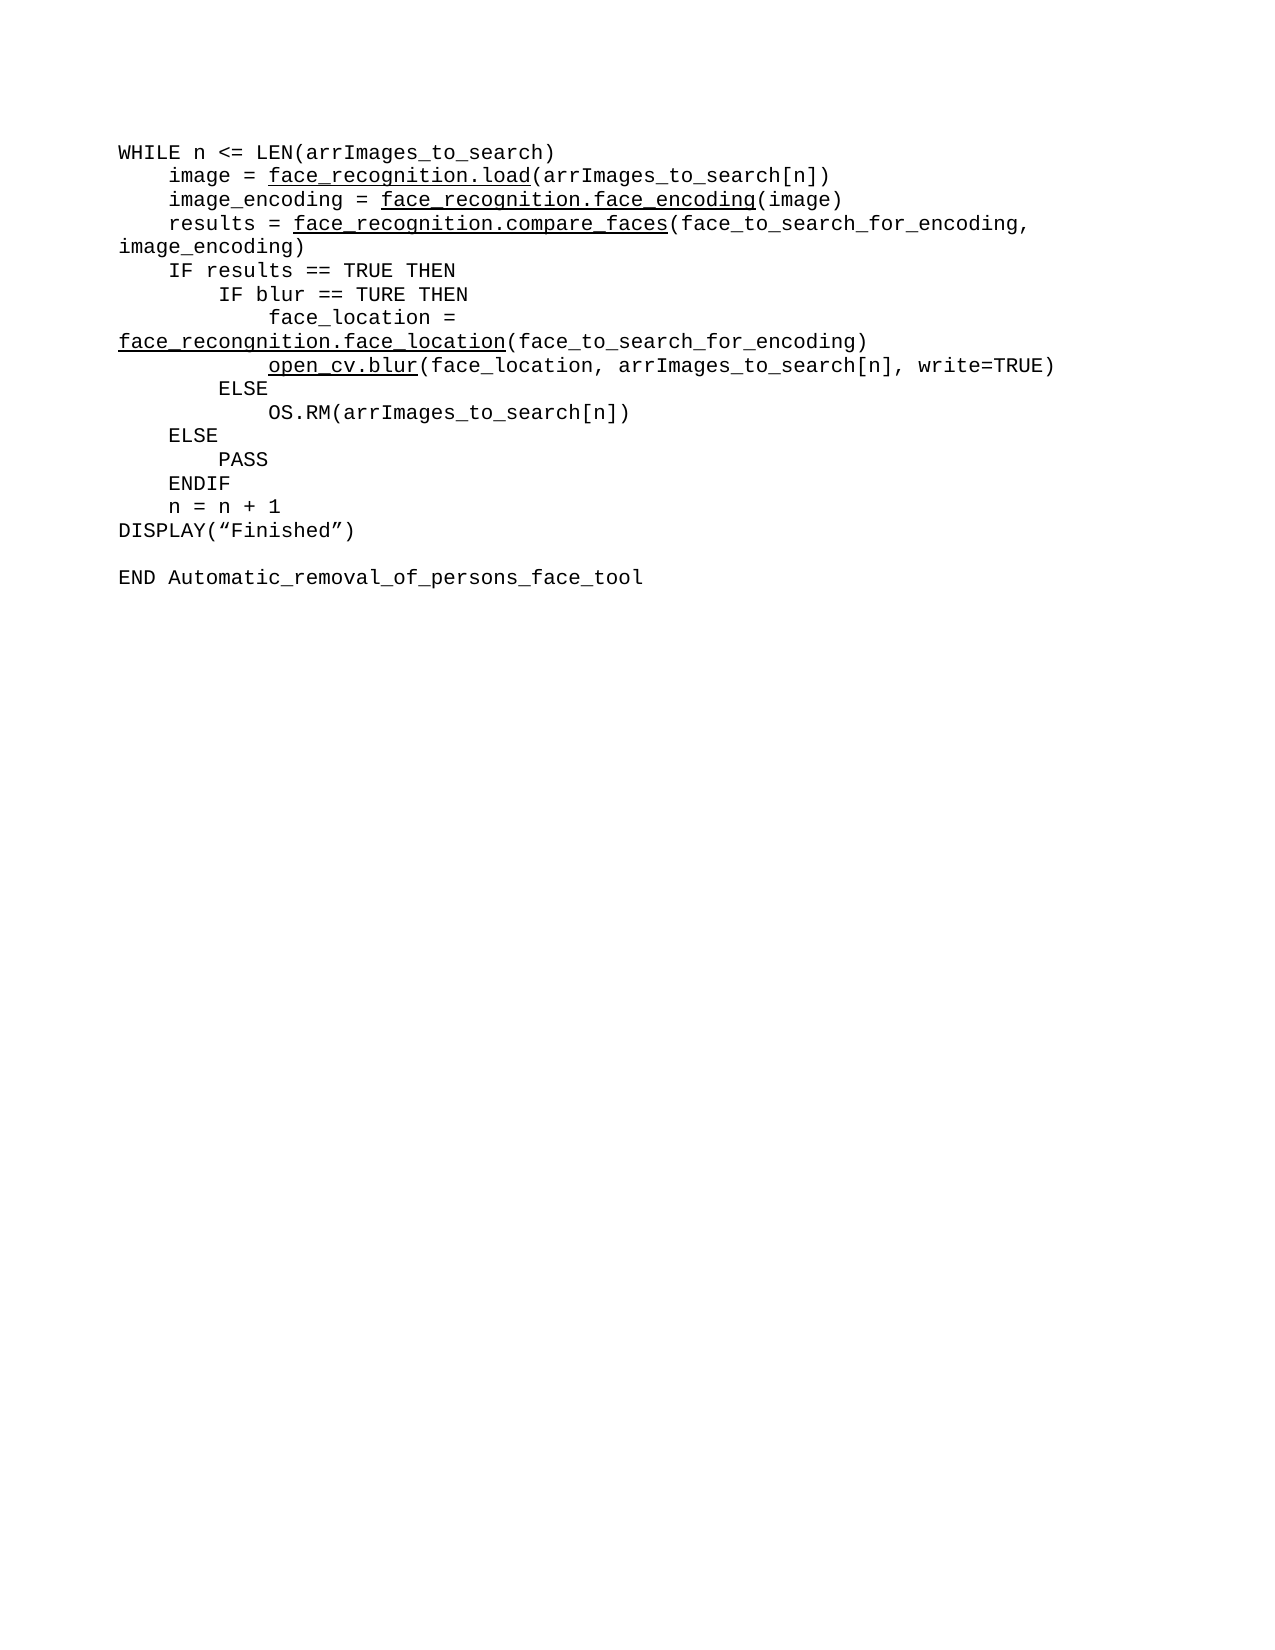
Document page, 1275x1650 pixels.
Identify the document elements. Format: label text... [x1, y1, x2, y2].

text image_encoding = face_recognition.face_encoding(image) [118, 189, 1157, 213]
text face_location = face_recongnition.face_location(face_to_search_for_encoding) [118, 307, 1157, 354]
text image = face_recognition.load(arrImages_to_search[n]) [118, 165, 1157, 189]
text END Automatic_removal_of_persons_face_tool [118, 567, 1157, 591]
text IF blur == TURE THEN [118, 284, 1157, 307]
text PASS [118, 449, 1157, 473]
text OS.RM(arrImages_to_search[n]) [118, 402, 1157, 426]
text n = n + 1 [118, 496, 1157, 520]
text open_cv.blur(face_location, arrImages_to_search[n], write=TRUE) [118, 354, 1157, 378]
text WHILE n <= LEN(arrImages_to_search) [118, 142, 1157, 165]
text DISPLAY(“Finished”) [118, 520, 1157, 544]
text results = face_recognition.compare_faces(face_to_search_for_encoding, image_encoding) [118, 213, 1157, 260]
text IF results == TRUE THEN [118, 260, 1157, 284]
text ELSE [118, 426, 1157, 449]
text ELSE [118, 378, 1157, 402]
text ENDIF [118, 473, 1157, 496]
